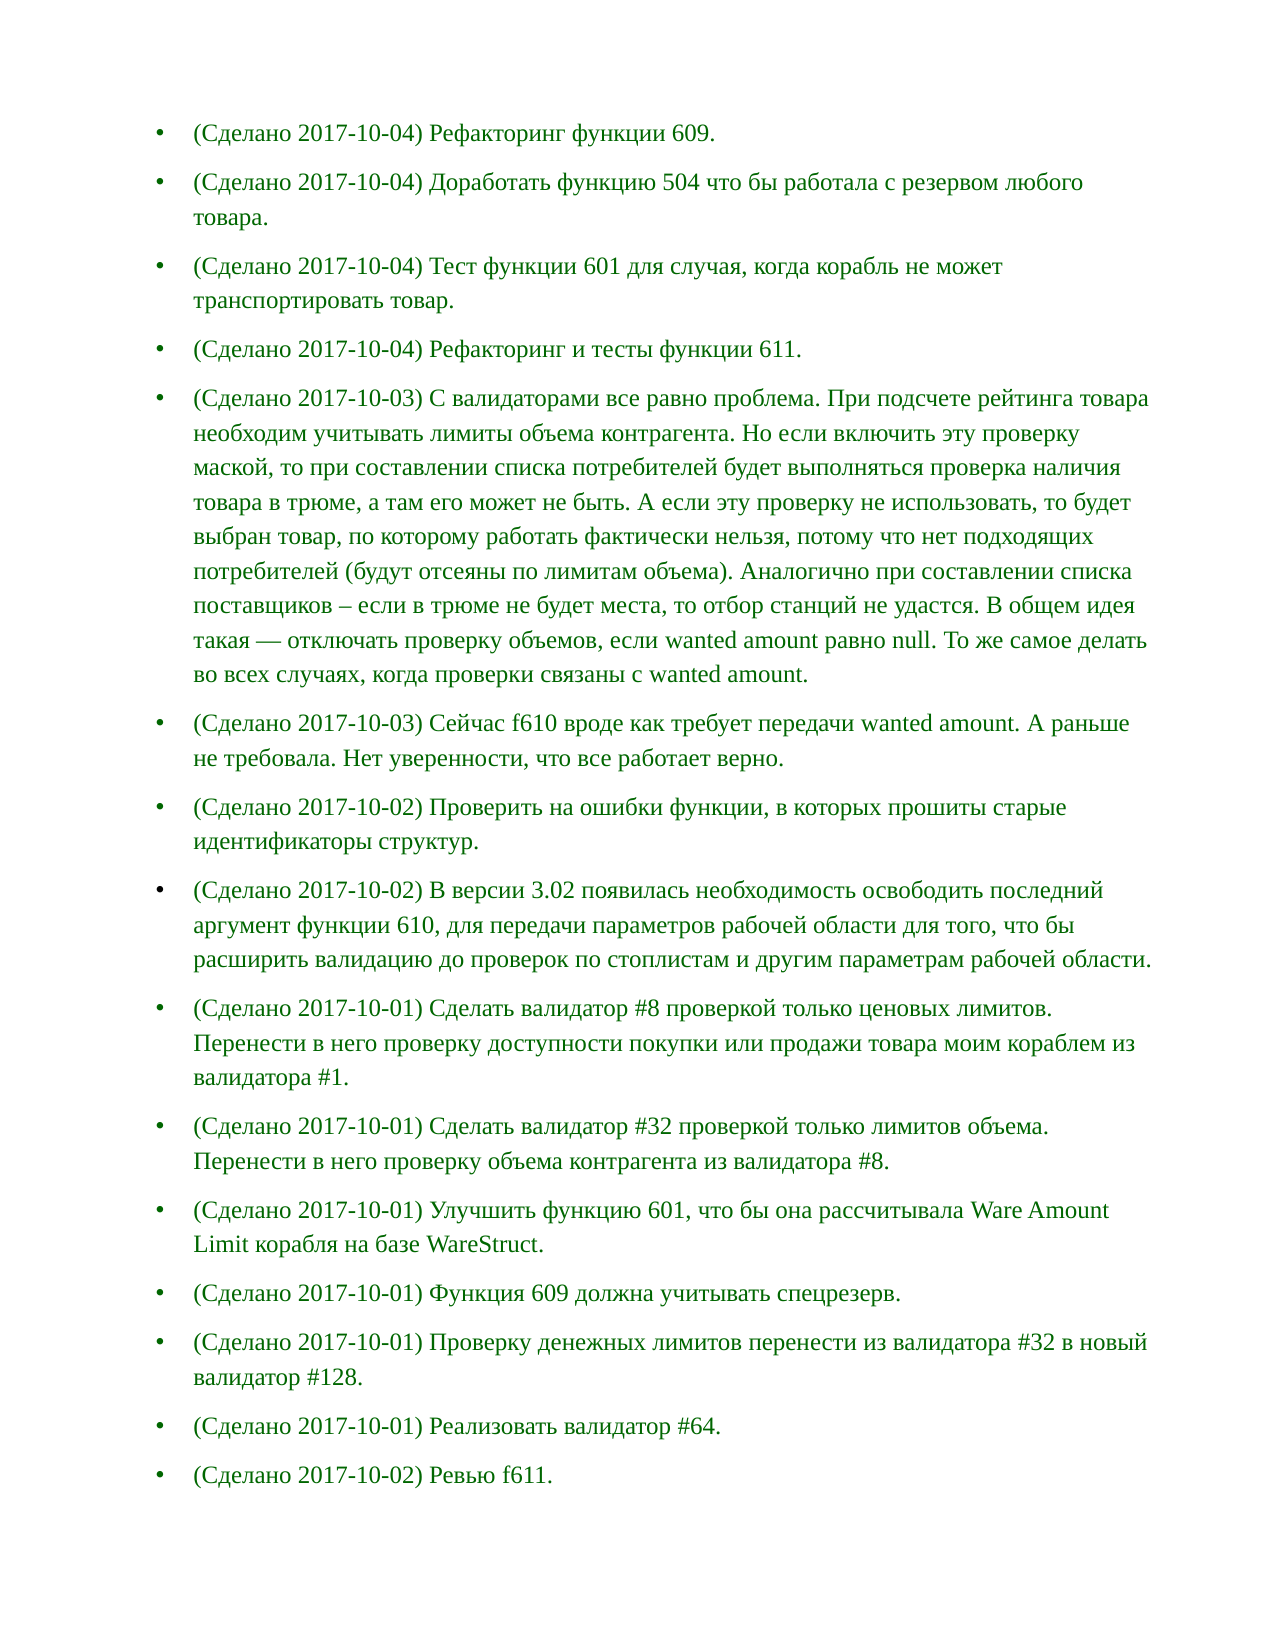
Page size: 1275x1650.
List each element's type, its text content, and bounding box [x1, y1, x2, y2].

list (Сделано 2017-10-02) Ревью f611. [156, 1460, 1157, 1489]
list (Сделано 2017-10-01) Сделать валидатор #32 проверкой только лимитов объема. Перенести в него проверку объема контрагента из валидатора #8. [156, 1111, 1157, 1174]
list (Сделано 2017-10-04) Тест функции 601 для случая, когда корабль не может транспортировать товар. [156, 251, 1157, 314]
list (Сделано 2017-10-03) Сейчас f610 вроде как требует передачи wanted amount. А раньше не требовала. Нет уверенности, что все работает верно. [156, 708, 1157, 771]
list (Сделано 2017-10-01) Проверку денежных лимитов перенести из валидатора #32 в новый валидатор #128. [156, 1327, 1157, 1391]
list (Сделано 2017-10-01) Улучшить функцию 601, что бы она рассчитывала Ware Amount Limit корабля на базе WareStruct. [156, 1195, 1157, 1258]
list (Сделано 2017-10-02) В версии 3.02 появилась необходимость освободить последний аргумент функции 610, для передачи параметров рабочей области для того, что бы расширить валидацию до проверок по стоплистам и другим параметрам рабочей области. [156, 875, 1157, 973]
list (Сделано 2017-10-04) Рефакторинг функции 609. [156, 118, 1157, 147]
list (Сделано 2017-10-04) Рефакторинг и тесты функции 611. [156, 334, 1157, 363]
list (Сделано 2017-10-01) Реализовать валидатор #64. [156, 1411, 1157, 1440]
list (Сделано 2017-10-02) Проверить на ошибки функции, в которых прошиты старые идентификаторы структур. [156, 792, 1157, 855]
list (Сделано 2017-10-01) Функция 609 должна учитывать спецрезерв. [156, 1278, 1157, 1307]
list (Сделано 2017-10-03) С валидаторами все равно проблема. При подсчете рейтинга товара необходим учитывать лимиты объема контрагента. Но если включить эту проверку маской, то при составлении списка потребителей будет выполняться проверка наличия товара в трюме, а там его может не быть. А если эту проверку не использовать, то будет выбран товар, по которому работать фактически нельзя, потому что нет подходящих потребителей (будут отсеяны по лимитам объема). Аналогично при составлении списка поставщиков – если в трюме не будет места, то отбор станций не удастся. В общем идея такая — отключать проверку объемов, если wanted amount равно null. То же самое делать во всех случаях, когда проверки связаны с wanted amount. [156, 383, 1157, 688]
list (Сделано 2017-10-01) Сделать валидатор #8 проверкой только ценовых лимитов. Перенести в него проверку доступности покупки или продажи товара моим кораблем из валидатора #1. [156, 993, 1157, 1091]
list (Сделано 2017-10-04) Доработать функцию 504 что бы работала с резервом любого товара. [156, 167, 1157, 230]
